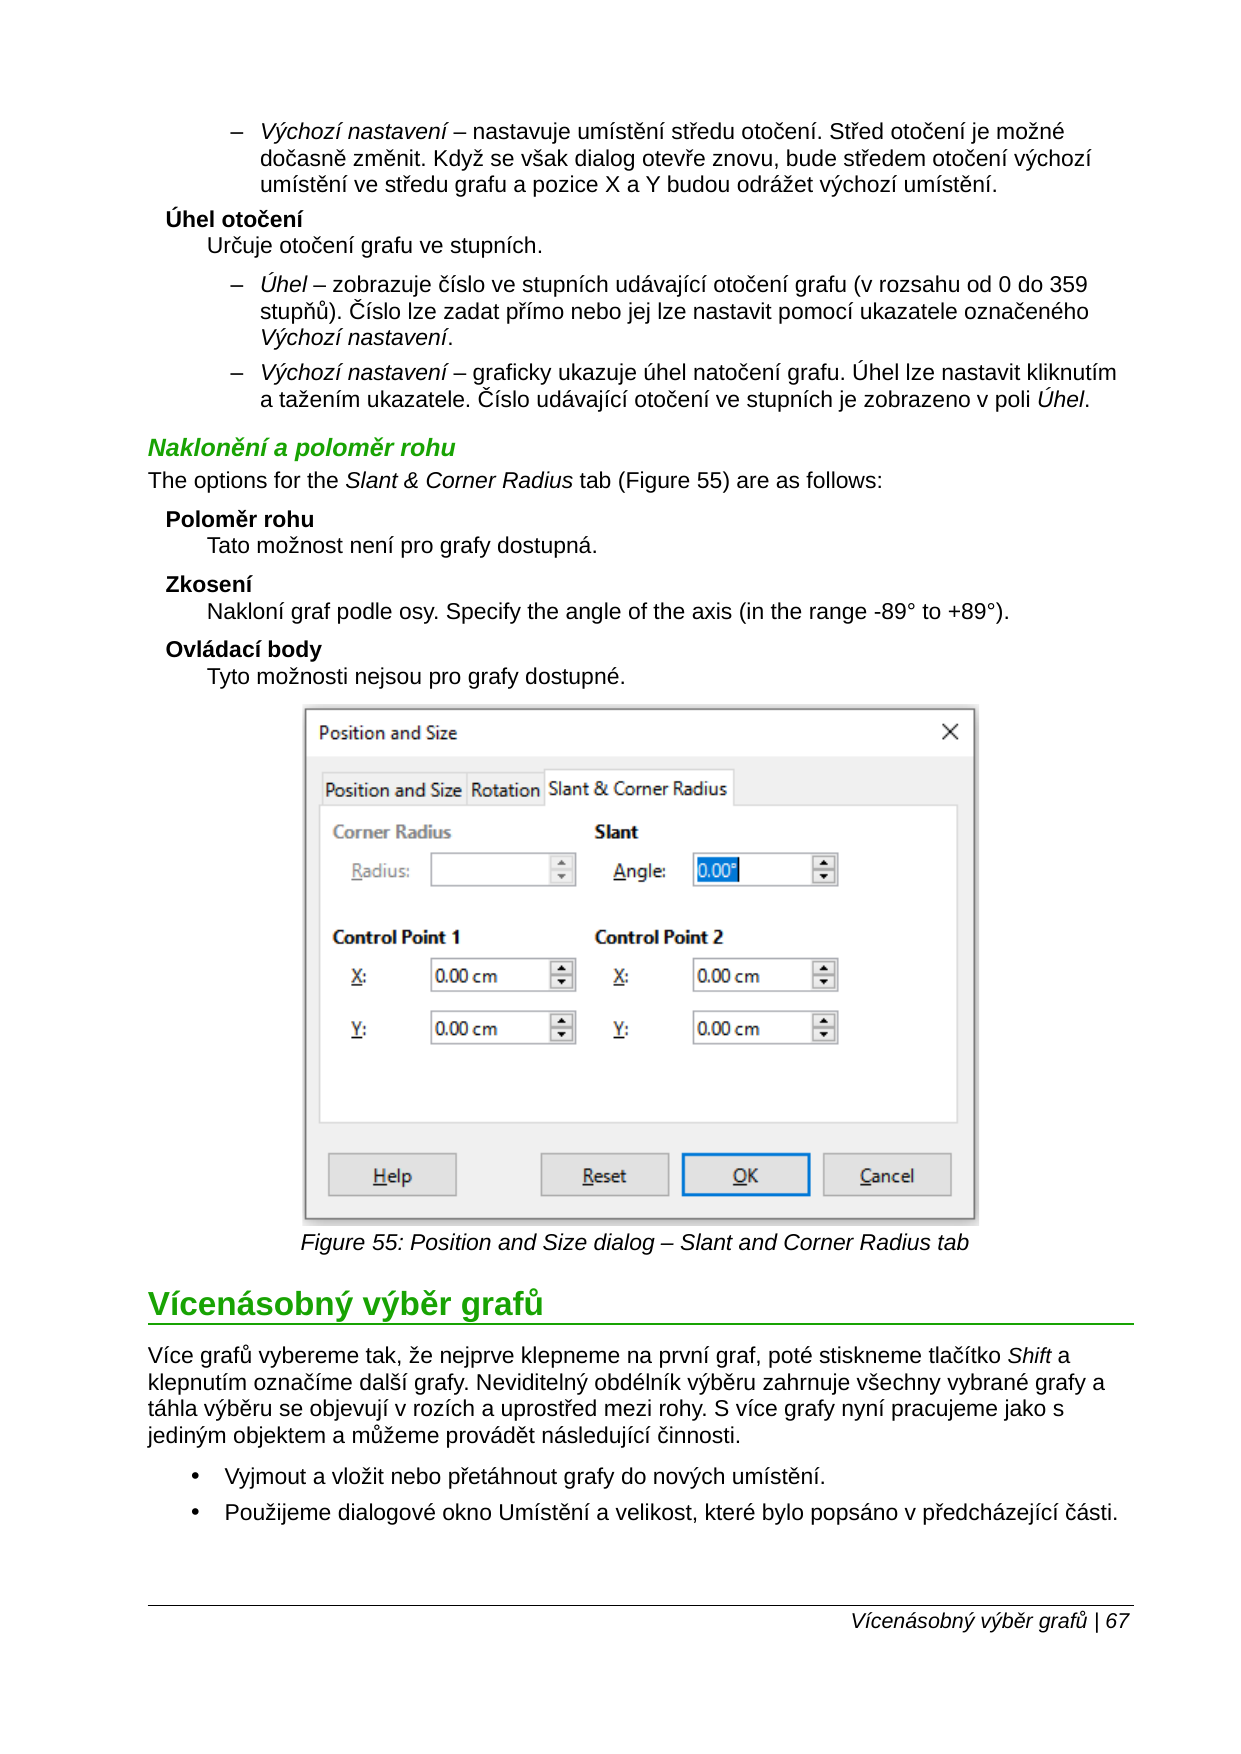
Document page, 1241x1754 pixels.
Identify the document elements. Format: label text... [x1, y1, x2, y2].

text Více grafů vybereme tak, že nejprve klepneme na první graf, poté stiskneme tlačítko Shift a klepnutím označíme další grafy. Neviditelný obdélník výběru zahrnuje všechny vybrané grafy a táhla výběru se objevují v rozích a uprostřed mezi rohy. S více grafy nyní pracujeme jako s jediným objektem a můžeme provádět následující činnosti. [148, 1342, 1134, 1448]
text Úhel otočení [165, 206, 1134, 232]
list Použijeme dialogové okno Umístění a velikost, které bylo popsáno v předcházející části. [185, 1496, 1134, 1529]
text Tyto možnosti nejsou pro grafy dostupné. [207, 663, 1134, 689]
subtitle Naklonění a poloměr rohu [148, 432, 1134, 461]
list Výchozí nastavení – graficky ukazuje úhel natočení grafu. Úhel lze nastavit kliknutím a tažením ukazatele. Číslo udávající otočení ve stupních je zobrazeno v poli Úhel. [230, 359, 1134, 412]
text Poloměr rohu [165, 506, 1134, 532]
text Určuje otočení grafu ve stupních. [207, 232, 1134, 259]
text Figure 55: Position and Size dialog – Slant and Corner Radius tab [299, 702, 982, 1255]
list Vyjmout a vložit nebo přetáhnout grafy do nových umístění. [185, 1460, 1134, 1490]
list The options for the Slant & Corner Radius tab (Figure 55) are as follows: [148, 467, 1134, 493]
text Zkosení [165, 571, 1134, 598]
subtitle Vícenásobný výběr grafů [148, 1284, 1134, 1323]
text Tato možnost není pro grafy dostupná. [207, 532, 1134, 559]
list Úhel – zobrazuje číslo ve stupních udávající otočení grafu (v rozsahu od 0 do 359 stupňů). Číslo lze zadat přímo nebo jej lze nastavit pomocí ukazatele označeného Výchozí nastavení. [230, 271, 1134, 350]
text Ovládací body [165, 636, 1134, 663]
text Nakloní graf podle osy. Specify the angle of the axis (in the range -89° to +89°). [207, 598, 1134, 624]
picture [302, 704, 980, 1226]
list Výchozí nastavení – nastavuje umístění středu otočení. Střed otočení je možné dočasně změnit. Když se však dialog otevře znovu, bude středem otočení výchozí umístění ve středu grafu a pozice X a Y budou odrážet výchozí umístění. [230, 118, 1134, 197]
